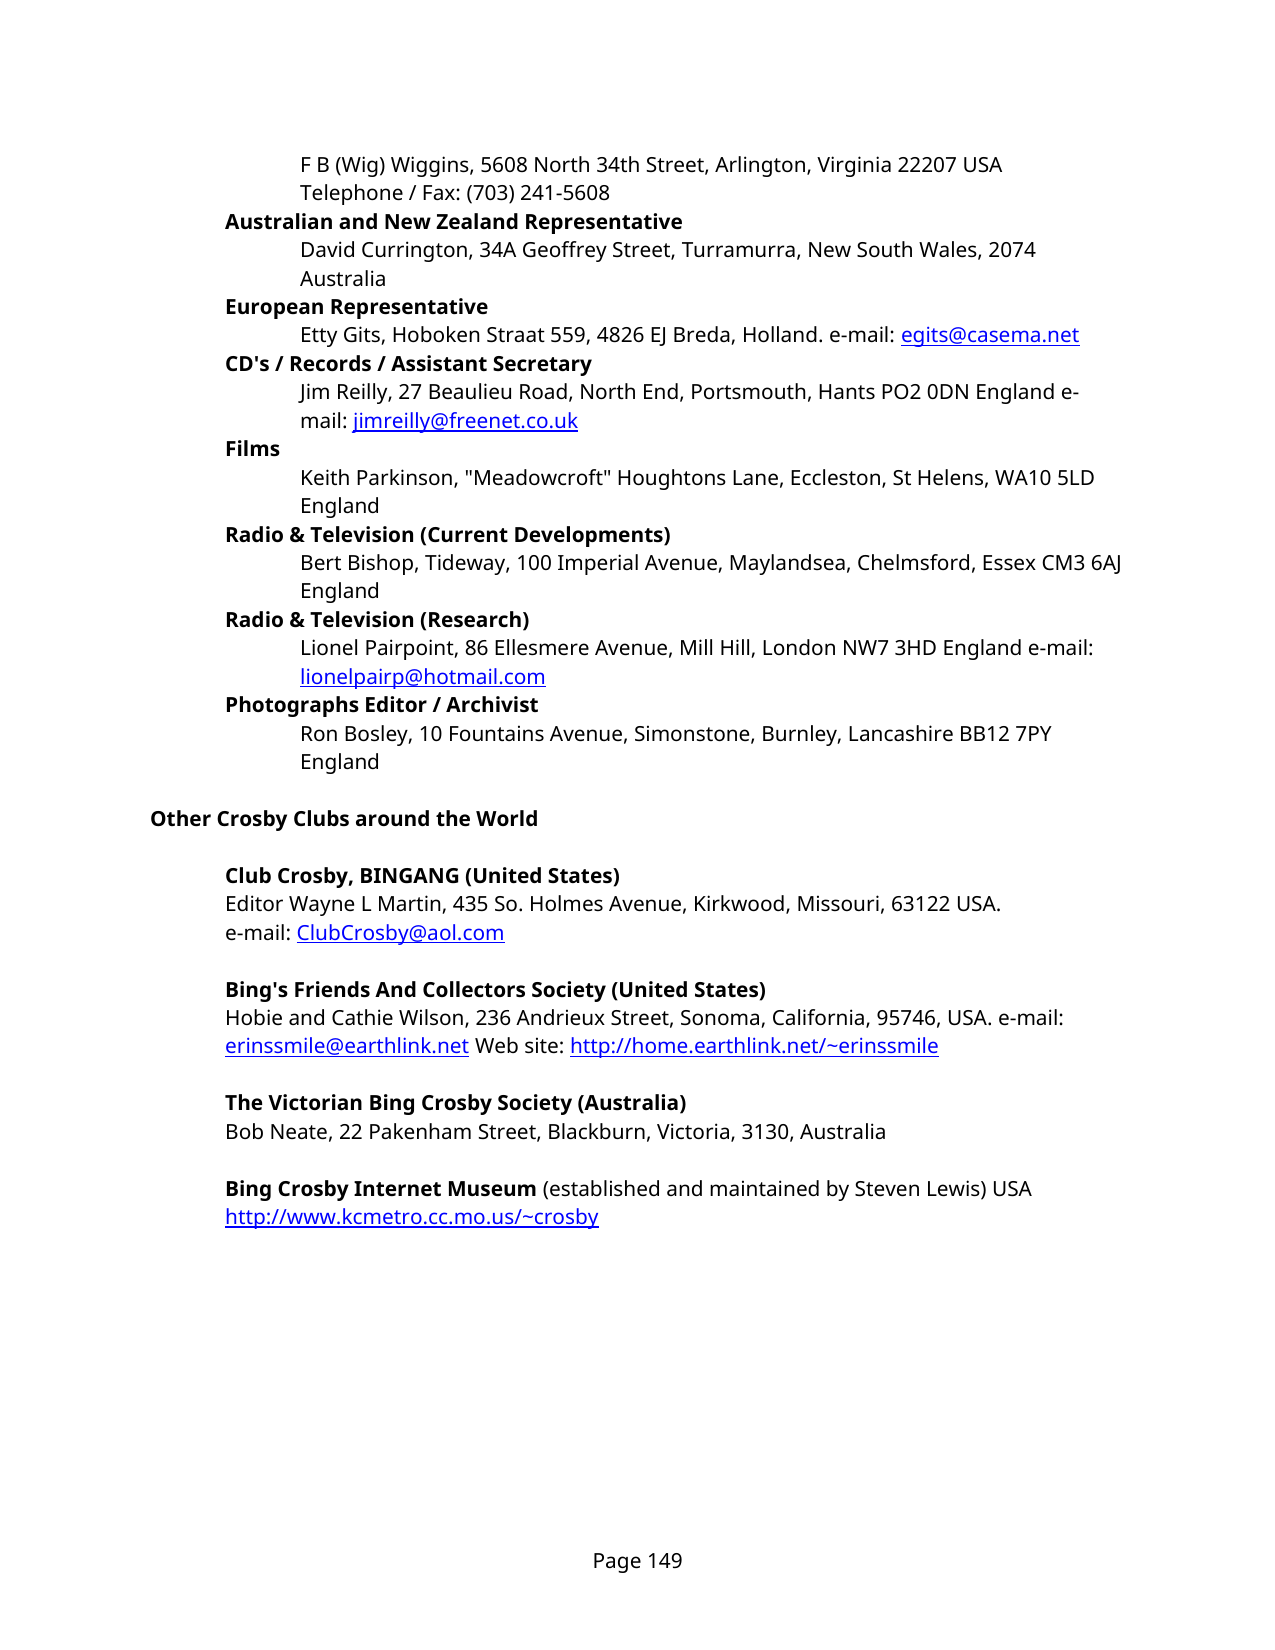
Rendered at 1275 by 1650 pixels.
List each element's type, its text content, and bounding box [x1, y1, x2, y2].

text The Victorian Bing Crosby Society (Australia) [225, 1088, 1125, 1117]
text Etty Gits, Hoboken Straat 559, 4826 EJ Breda, Holland. e-mail: egits@casema.net [300, 321, 1125, 349]
text Hobie and Cathie Wilson, 236 Andrieux Street, Sonoma, California, 95746, USA. e-mail: erinssmile@earthlink.net Web site: http://home.earthlink.net/~erinssmile [225, 1003, 1125, 1060]
text Jim Reilly, 27 Beaulieu Road, North End, Portsmouth, Hants PO2 0DN England e-mail: jimreilly@freenet.co.uk [300, 377, 1125, 434]
text Bing Crosby Internet Museum (established and maintained by Steven Lewis) USA [225, 1174, 1125, 1202]
text Club Crosby, BINGANG (United States) [225, 861, 1125, 889]
text Bob Neate, 22 Pakenham Street, Blackburn, Victoria, 3130, Australia [225, 1117, 1125, 1145]
text Films [225, 434, 1125, 463]
text Bert Bishop, Tideway, 100 Imperial Avenue, Maylandsea, Chelmsford, Essex CM3 6AJ England [300, 548, 1125, 605]
text http://www.kcmetro.cc.mo.us/~crosby [225, 1202, 1125, 1231]
text Lionel Pairpoint, 86 Ellesmere Avenue, Mill Hill, London NW7 3HD England e-mail: lionelpairp@hotmail.com [300, 633, 1125, 690]
text Photographs Editor / Archivist [225, 690, 1125, 719]
text David Currington, 34A Geoffrey Street, Turramurra, New South Wales, 2074 Australia [300, 235, 1125, 292]
text F B (Wig) Wiggins, 5608 North 34th Street, Arlington, Virginia 22207 USA [300, 150, 1125, 178]
text e-mail: ClubCrosby@aol.com [225, 918, 1125, 946]
text Other Crosby Clubs around the World [150, 804, 1125, 832]
text Editor Wayne L Martin, 435 So. Holmes Avenue, Kirkwood, Missouri, 63122 USA. [225, 889, 1125, 918]
text CD's / Records / Assistant Secretary [225, 349, 1125, 377]
text Telephone / Fax: (703) 241-5608 [300, 178, 1125, 207]
text European Representative [225, 292, 1125, 321]
text Keith Parkinson, "Meadowcroft" Houghtons Lane, Eccleston, St Helens, WA10 5LD England [300, 463, 1125, 520]
text Australian and New Zealand Representative [225, 207, 1125, 235]
text Radio & Television (Research) [225, 605, 1125, 633]
text Ron Bosley, 10 Fountains Avenue, Simonstone, Burnley, Lancashire BB12 7PY England [300, 719, 1125, 776]
text Radio & Television (Current Developments) [225, 520, 1125, 548]
text Bing's Friends And Collectors Society (United States) [225, 975, 1125, 1003]
